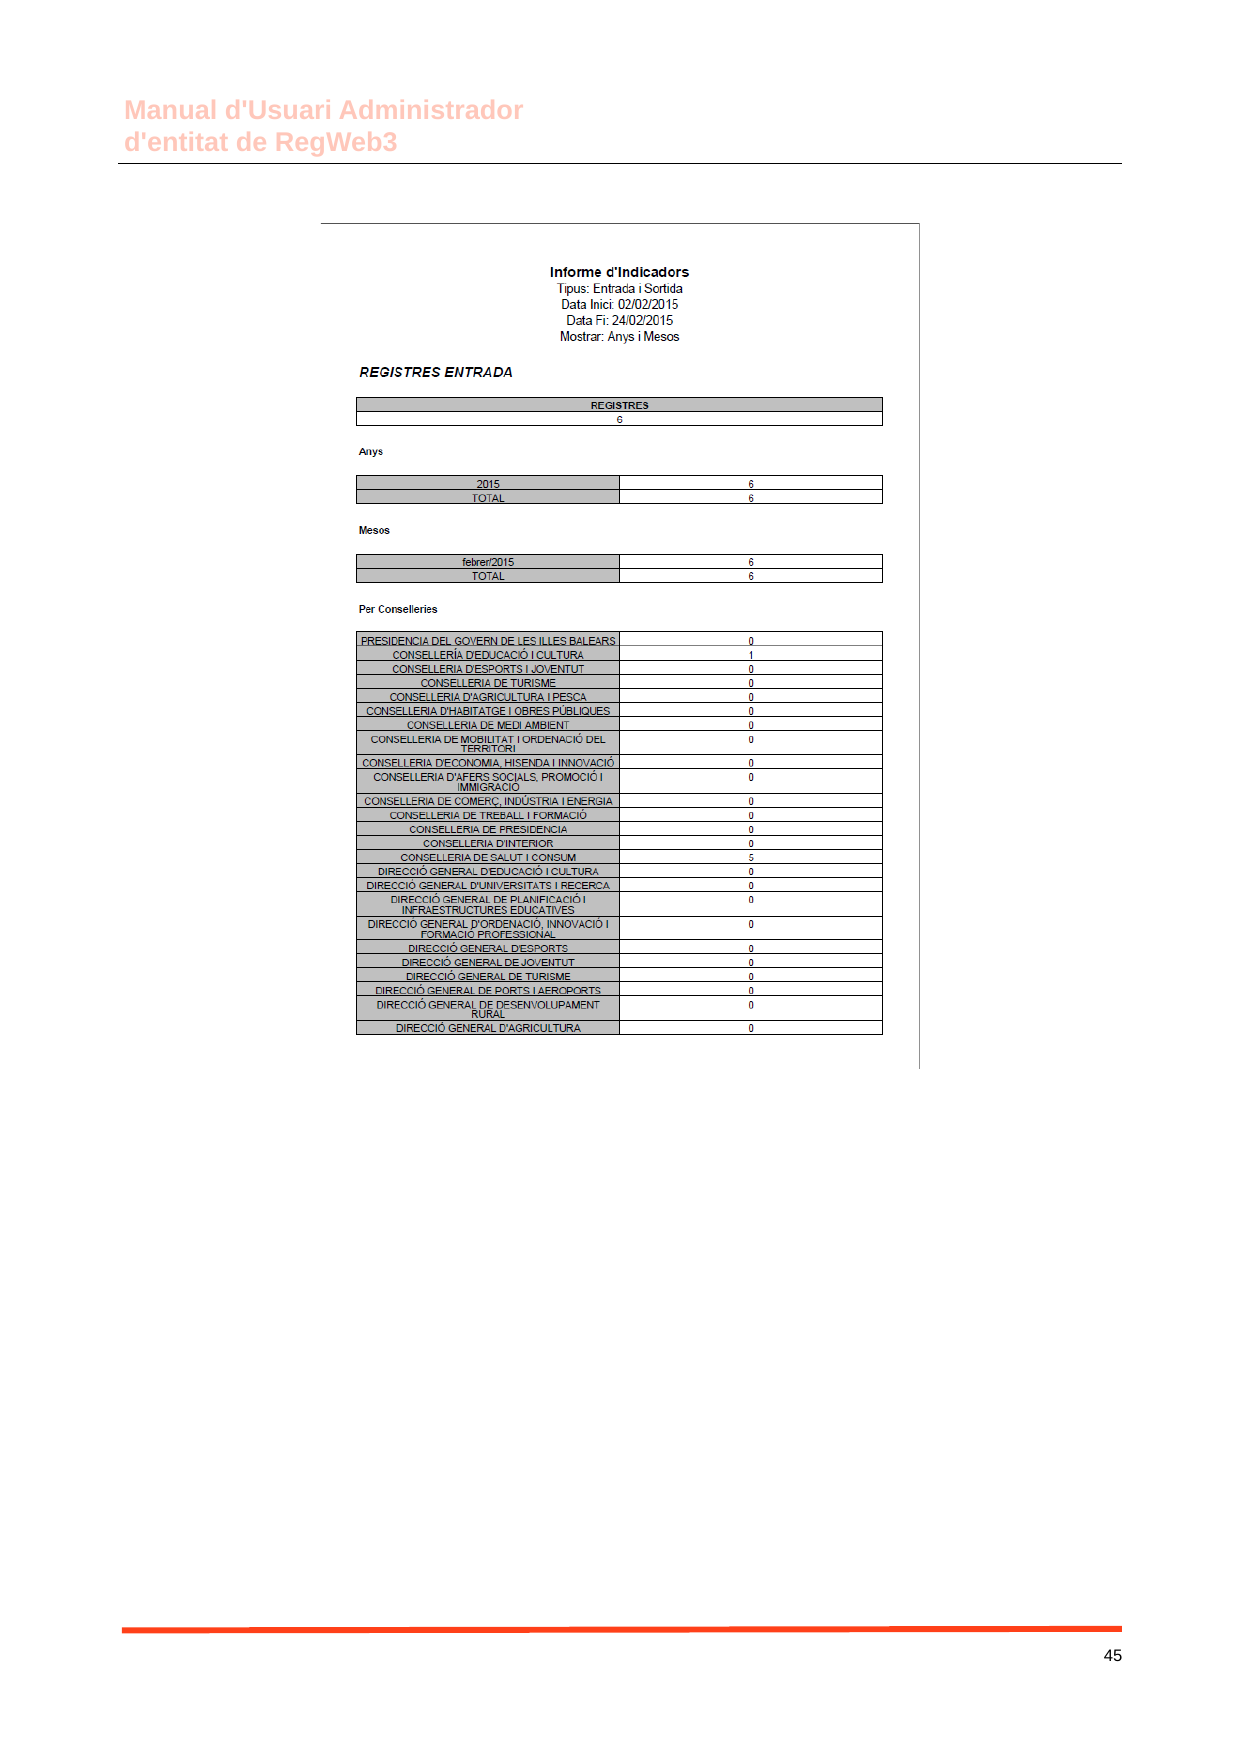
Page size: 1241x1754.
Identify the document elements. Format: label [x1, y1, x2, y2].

picture [320, 223, 920, 1069]
